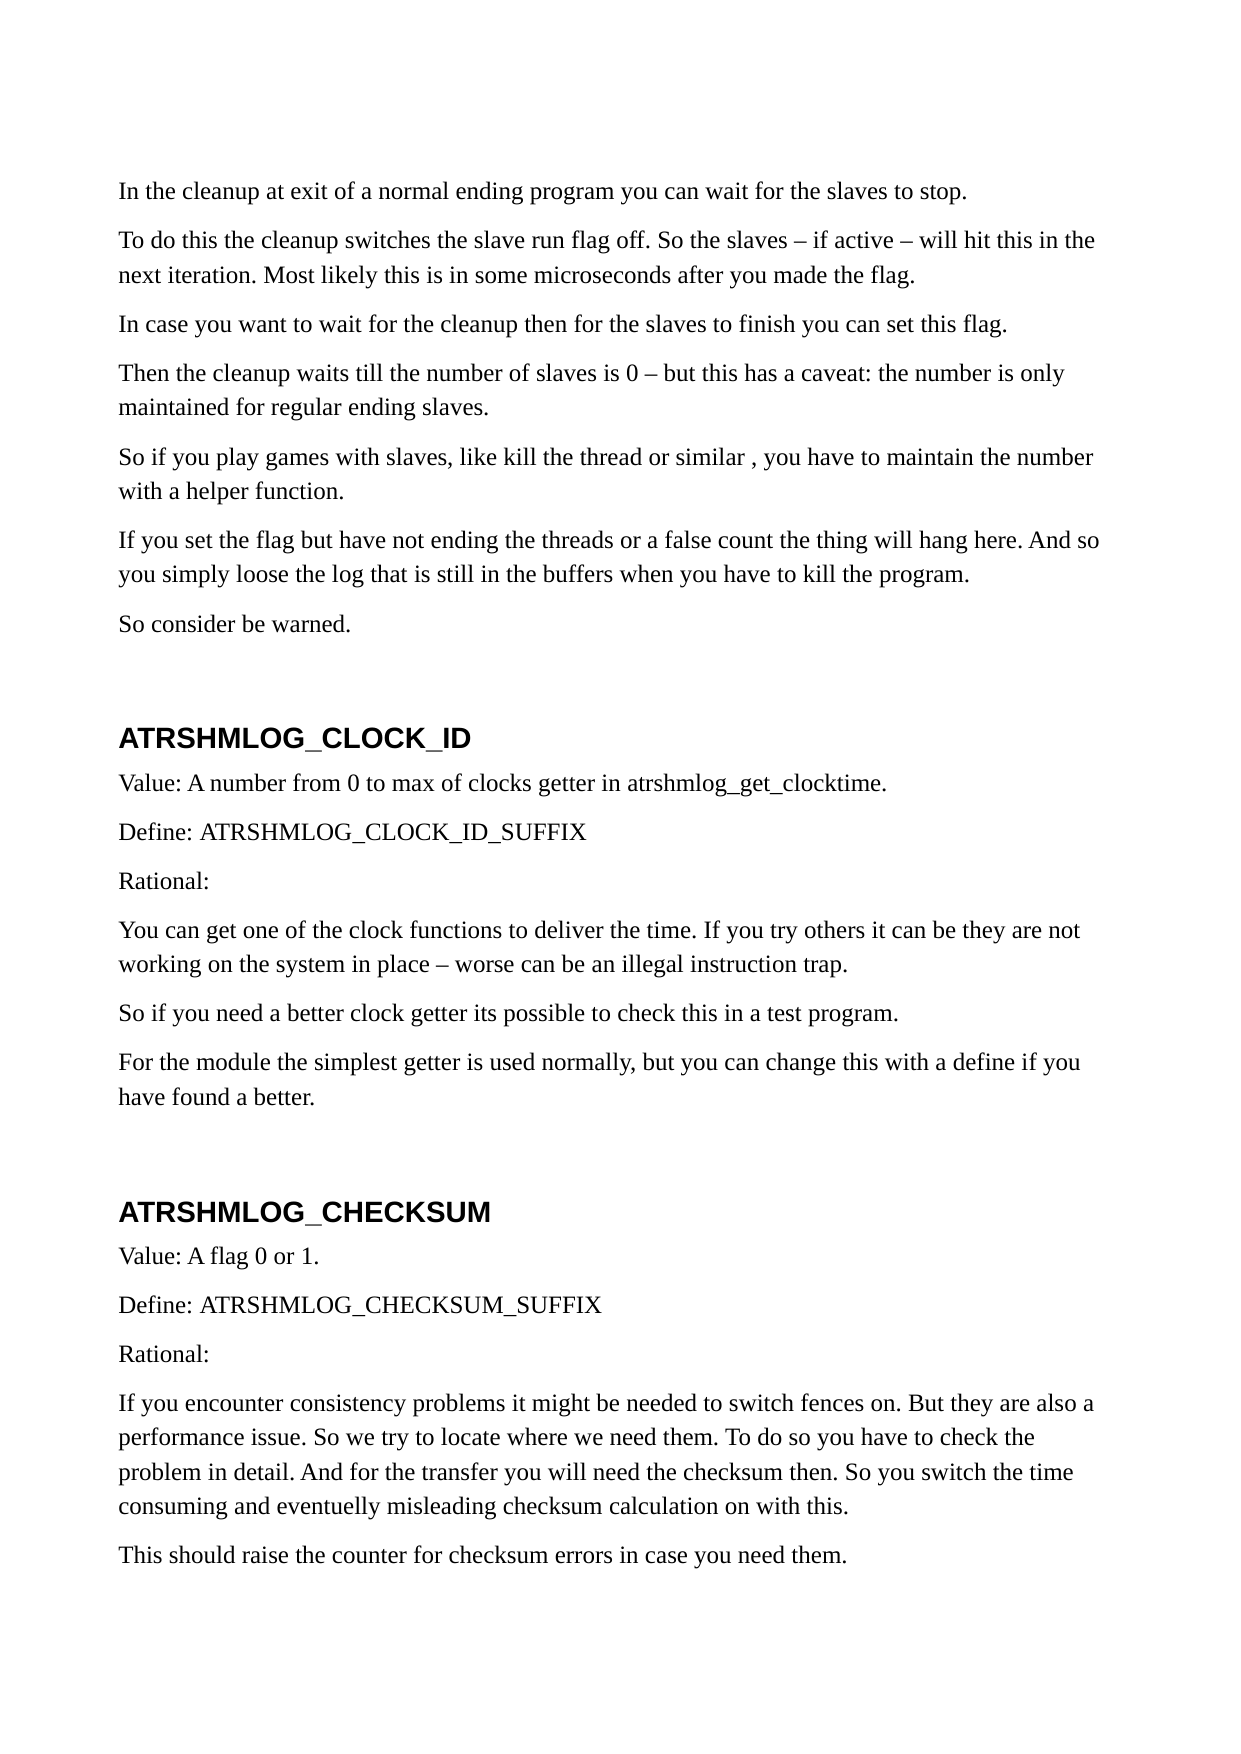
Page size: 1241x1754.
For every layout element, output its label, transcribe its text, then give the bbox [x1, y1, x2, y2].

text Rational: [118, 1339, 1122, 1368]
text Then the cleanup waits till the number of slaves is 0 – but this has a caveat: the number is only maintained for regular ending slaves. [118, 358, 1122, 421]
text In the cleanup at exit of a normal ending program you can wait for the slaves to stop. [118, 176, 1122, 205]
text You can get one of the clock functions to deliver the time. If you try others it can be they are not working on the system in place – worse can be an illegal instruction trap. [118, 915, 1122, 978]
text If you set the flag but have not ending the threads or a false count the thing will hang here. And so you simply loose the log that is still in the buffers when you have to kill the program. [118, 525, 1122, 588]
text Define: ATRSHMLOG_CLOCK_ID_SUFFIX [118, 817, 1122, 845]
text If you encounter consistency problems it might be needed to switch fences on. But they are also a performance issue. So we try to locate where we need them. To do so you have to check the problem in detail. And for the transfer you will need the checksum then. So you switch the time consuming and eventuelly misleading checksum calculation on with this. [118, 1388, 1122, 1520]
text To do this the cleanup switches the slave run flag off. So the slaves – if active – will hit this in the next iteration. Most likely this is in some microseconds after you made the flag. [118, 225, 1122, 289]
text So consider be warned. [118, 609, 1122, 637]
text In case you want to wait for the cleanup then for the slaves to finish you can set this flag. [118, 309, 1122, 338]
text This should raise the counter for checksum errors in case you need them. [118, 1541, 1122, 1569]
text Rational: [118, 866, 1122, 894]
text So if you need a better clock getter its possible to check this in a test program. [118, 998, 1122, 1027]
subtitle ATRSHMLOG_CLOCK_ID [118, 721, 1122, 755]
text For the module the simplest getter is used normally, but you can change this with a define if you have found a better. [118, 1047, 1122, 1111]
text So if you play games with slaves, like kill the thread or similar , you have to maintain the number with a helper function. [118, 442, 1122, 505]
text Value: A number from 0 to max of clocks getter in atrshmlog_get_clocktime. [118, 768, 1122, 796]
subtitle ATRSHMLOG_CHECKSUM [118, 1194, 1122, 1228]
text Define: ATRSHMLOG_CHECKSUM_SUFFIX [118, 1290, 1122, 1319]
text Value: A flag 0 or 1. [118, 1241, 1122, 1269]
